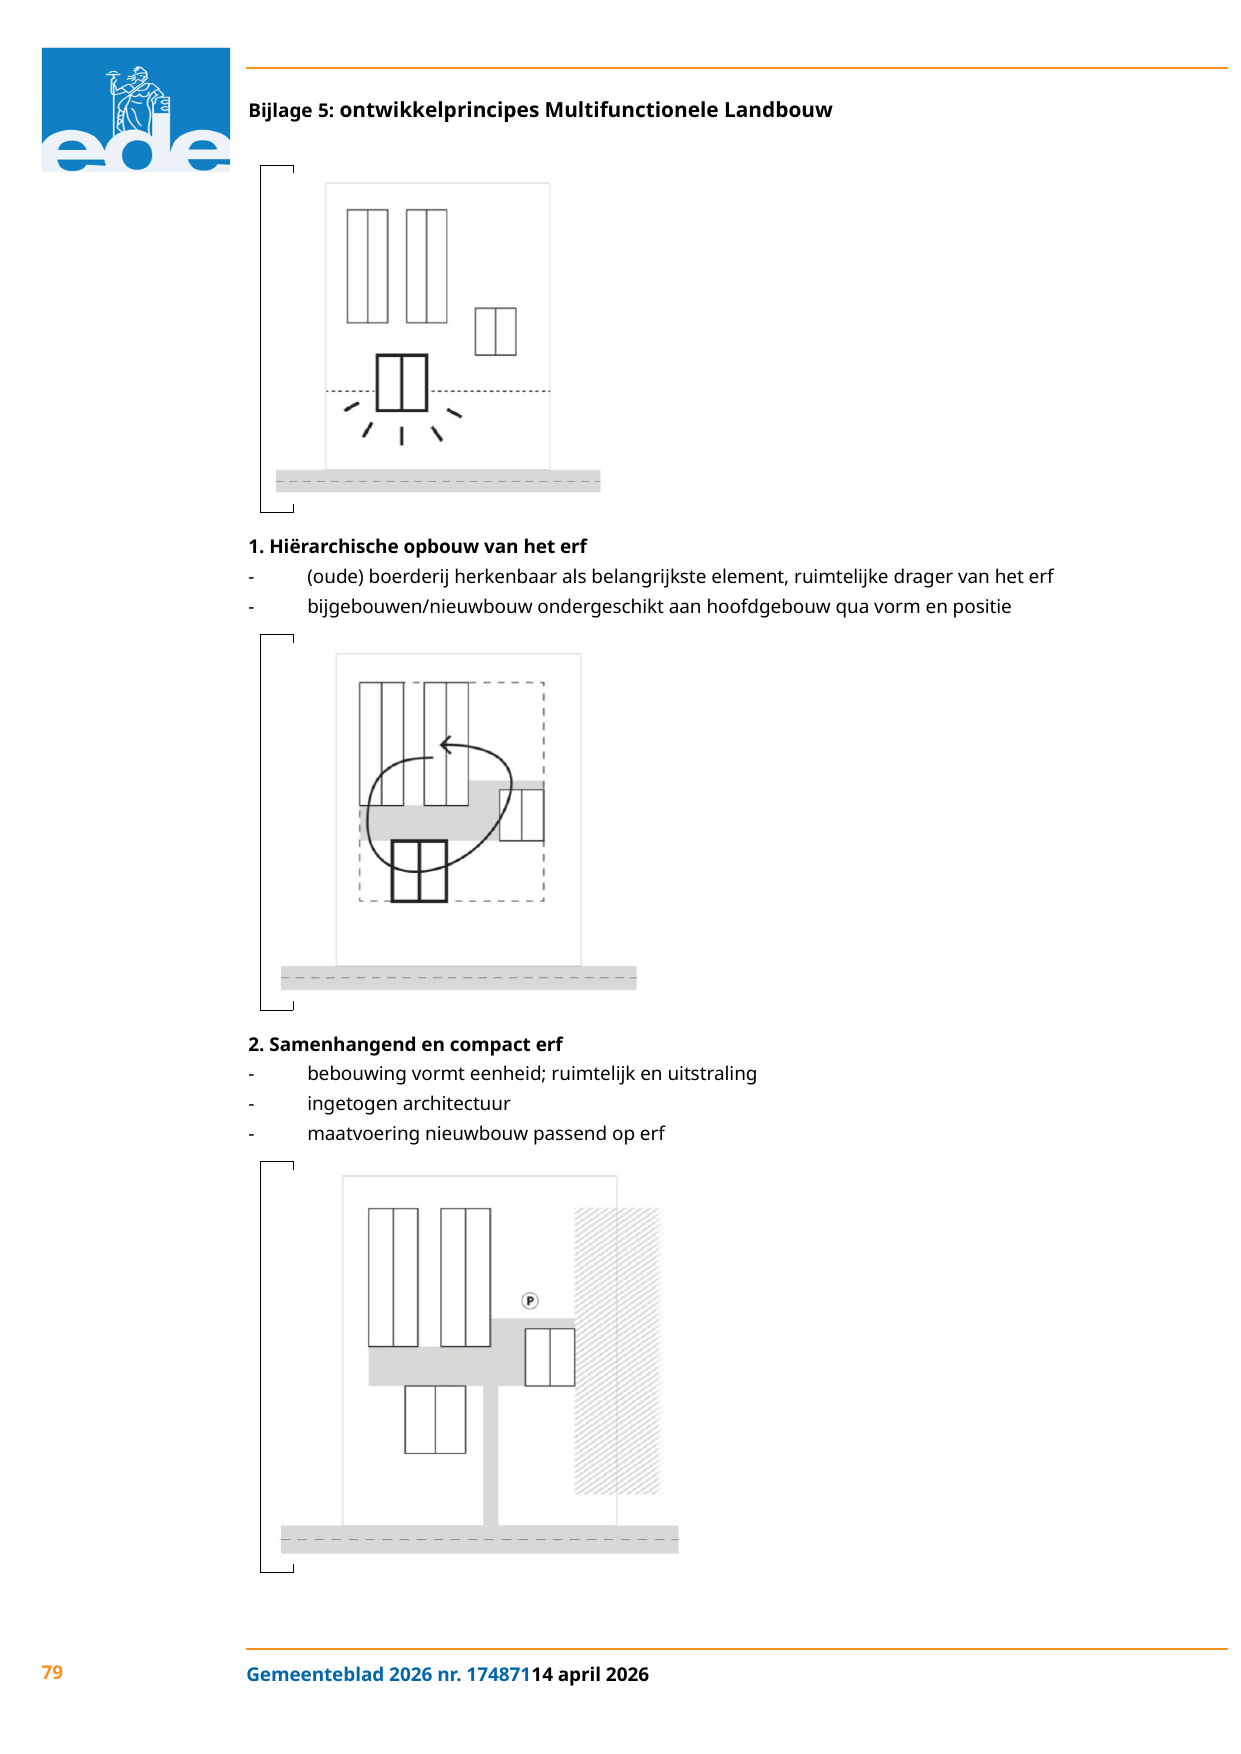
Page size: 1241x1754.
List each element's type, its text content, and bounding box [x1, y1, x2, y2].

picture [41, 47, 231, 172]
picture [268, 173, 1173, 504]
text 2. Samenhangend en compact erf [248, 1031, 1152, 1057]
picture [268, 1170, 1173, 1564]
list maatvoering nieuwbouw passend op erf [248, 1120, 1152, 1146]
picture [268, 643, 1173, 1001]
list bijgebouwen/nieuwbouw ondergeschikt aan hoofdgebouw qua vorm en positie [248, 593, 1152, 618]
text 1. Hiërarchische opbouw van het erf [248, 534, 1152, 559]
list ingetogen architectuur [248, 1090, 1152, 1116]
list (oude) boerderij herkenbaar als belangrijkste element, ruimtelijke drager van het erf [248, 563, 1152, 589]
text Bijlage 5: ontwikkelprincipes Multifunctionele Landbouw [248, 95, 1152, 123]
list bebouwing vormt eenheid; ruimtelijk en uitstraling [248, 1061, 1152, 1086]
